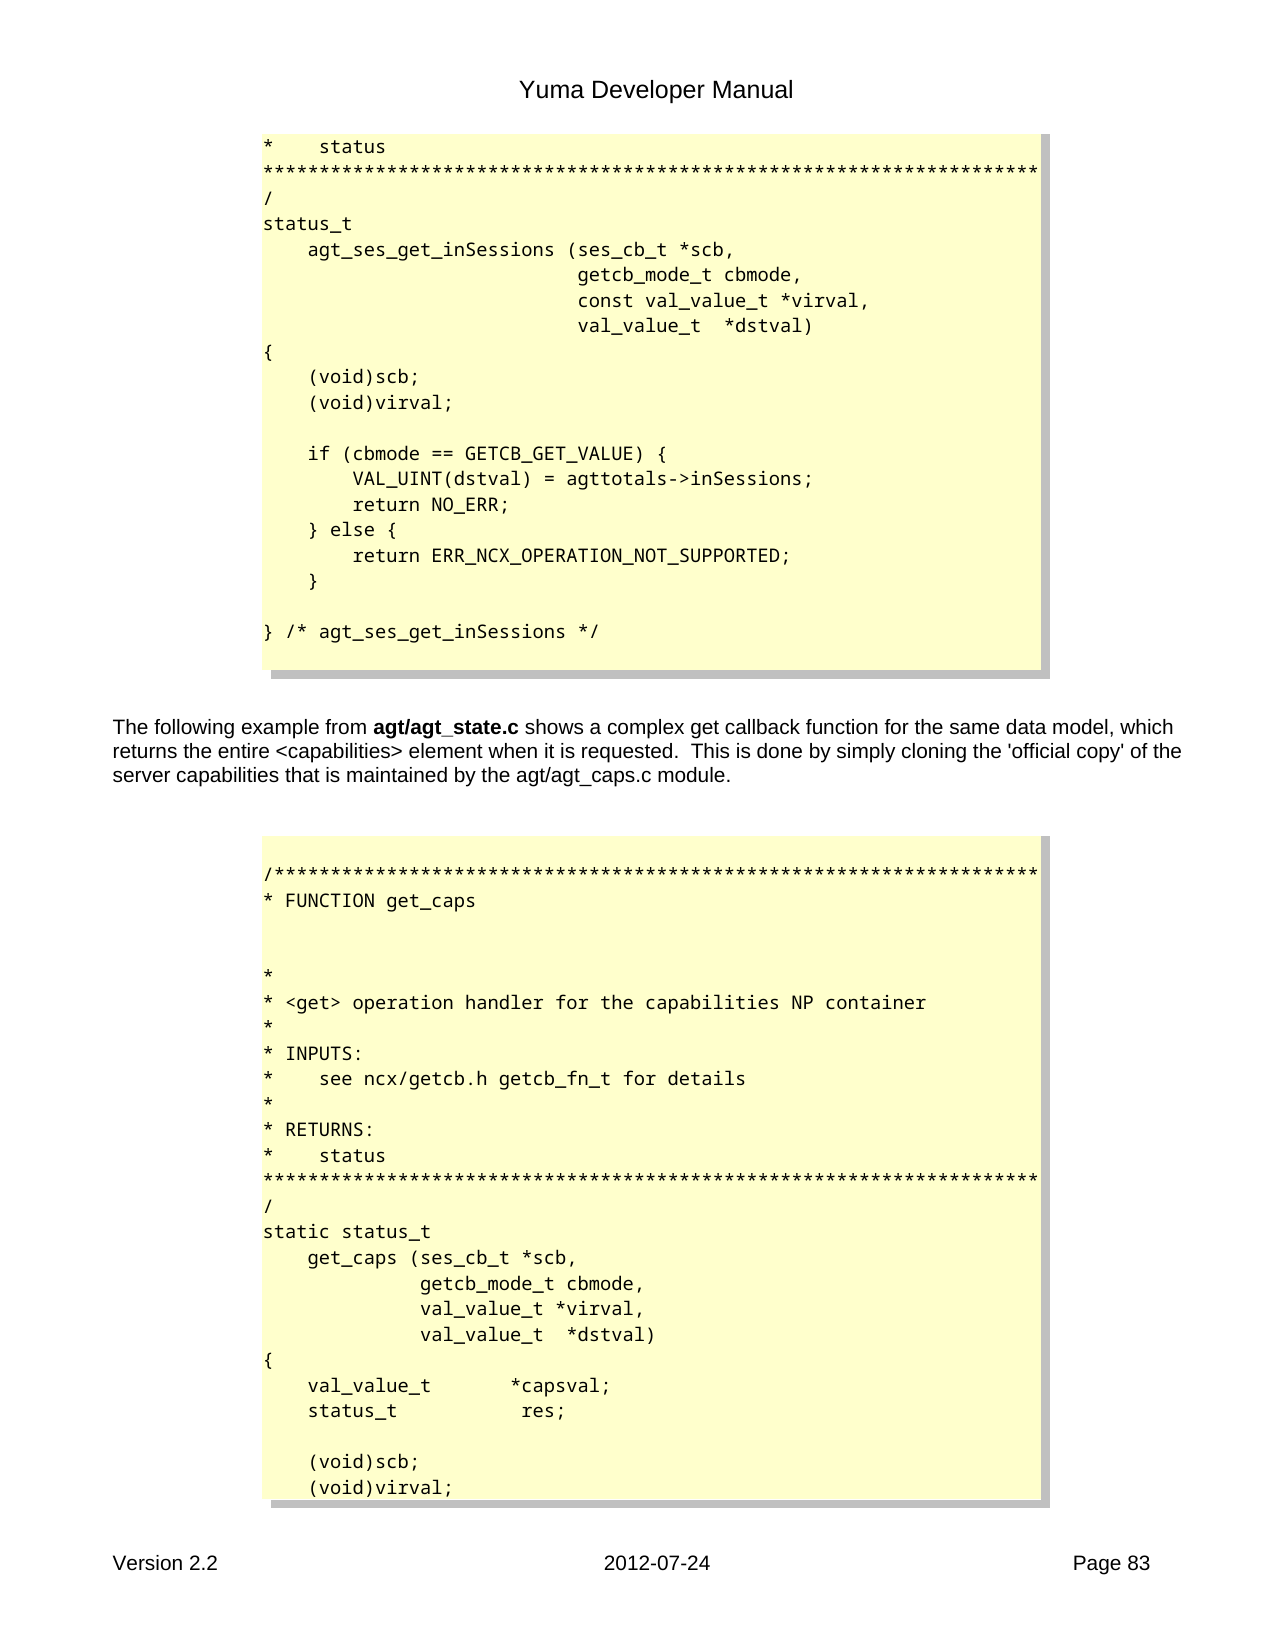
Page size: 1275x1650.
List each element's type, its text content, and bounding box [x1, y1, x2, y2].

text /******************************************************************** [262, 861, 1041, 887]
text val_value_t *dstval) [262, 312, 1041, 338]
text return ERR_NCX_OPERATION_NOT_SUPPORTED; [262, 542, 1041, 568]
text { [262, 1346, 1041, 1372]
text const val_value_t *virval, [262, 287, 1041, 312]
text agt_ses_get_inSessions (ses_cb_t *scb, [262, 236, 1041, 261]
text * FUNCTION get_caps [262, 887, 1041, 912]
text getcb_mode_t cbmode, [262, 1270, 1041, 1295]
text val_value_t *dstval) [262, 1321, 1041, 1346]
text if (cbmode == GETCB_GET_VALUE) { [262, 440, 1041, 466]
text { [262, 338, 1041, 363]
text status_t res; [262, 1397, 1041, 1423]
text get_caps (ses_cb_t *scb, [262, 1244, 1041, 1270]
text The following example from agt/agt_state.c shows a complex get callback function for the same data model, which returns the entire <capabilities> element when it is requested. This is done by simply cloning the 'official copy' of the server capabilities that is maintained by the agt/agt_caps.c module. [112, 715, 1200, 787]
text val_value_t *capsval; [262, 1372, 1041, 1397]
text return NO_ERR; [262, 491, 1041, 517]
text } else { [262, 517, 1041, 542]
text (void)scb; [262, 1448, 1041, 1474]
text getcb_mode_t cbmode, [262, 261, 1041, 287]
text * see ncx/getcb.h getcb_fn_t for details [262, 1066, 1041, 1091]
text * INPUTS: [262, 1040, 1041, 1066]
text * [262, 1014, 1041, 1040]
text val_value_t *virval, [262, 1295, 1041, 1321]
text (void)virval; [262, 1474, 1041, 1499]
text * status [262, 134, 1041, 159]
text } [262, 568, 1041, 593]
text static status_t [262, 1219, 1041, 1244]
text *********************************************************************/ [262, 1168, 1041, 1219]
text VAL_UINT(dstval) = agttotals->inSessions; [262, 466, 1041, 491]
text * RETURNS: [262, 1117, 1041, 1142]
text status_t [262, 210, 1041, 236]
text *********************************************************************/ [262, 159, 1041, 210]
text * [262, 1091, 1041, 1117]
text * status [262, 1142, 1041, 1168]
text * [262, 963, 1041, 989]
text (void)virval; [262, 389, 1041, 414]
text * <get> operation handler for the capabilities NP container [262, 989, 1041, 1014]
text } /* agt_ses_get_inSessions */ [262, 619, 1041, 644]
text (void)scb; [262, 363, 1041, 389]
